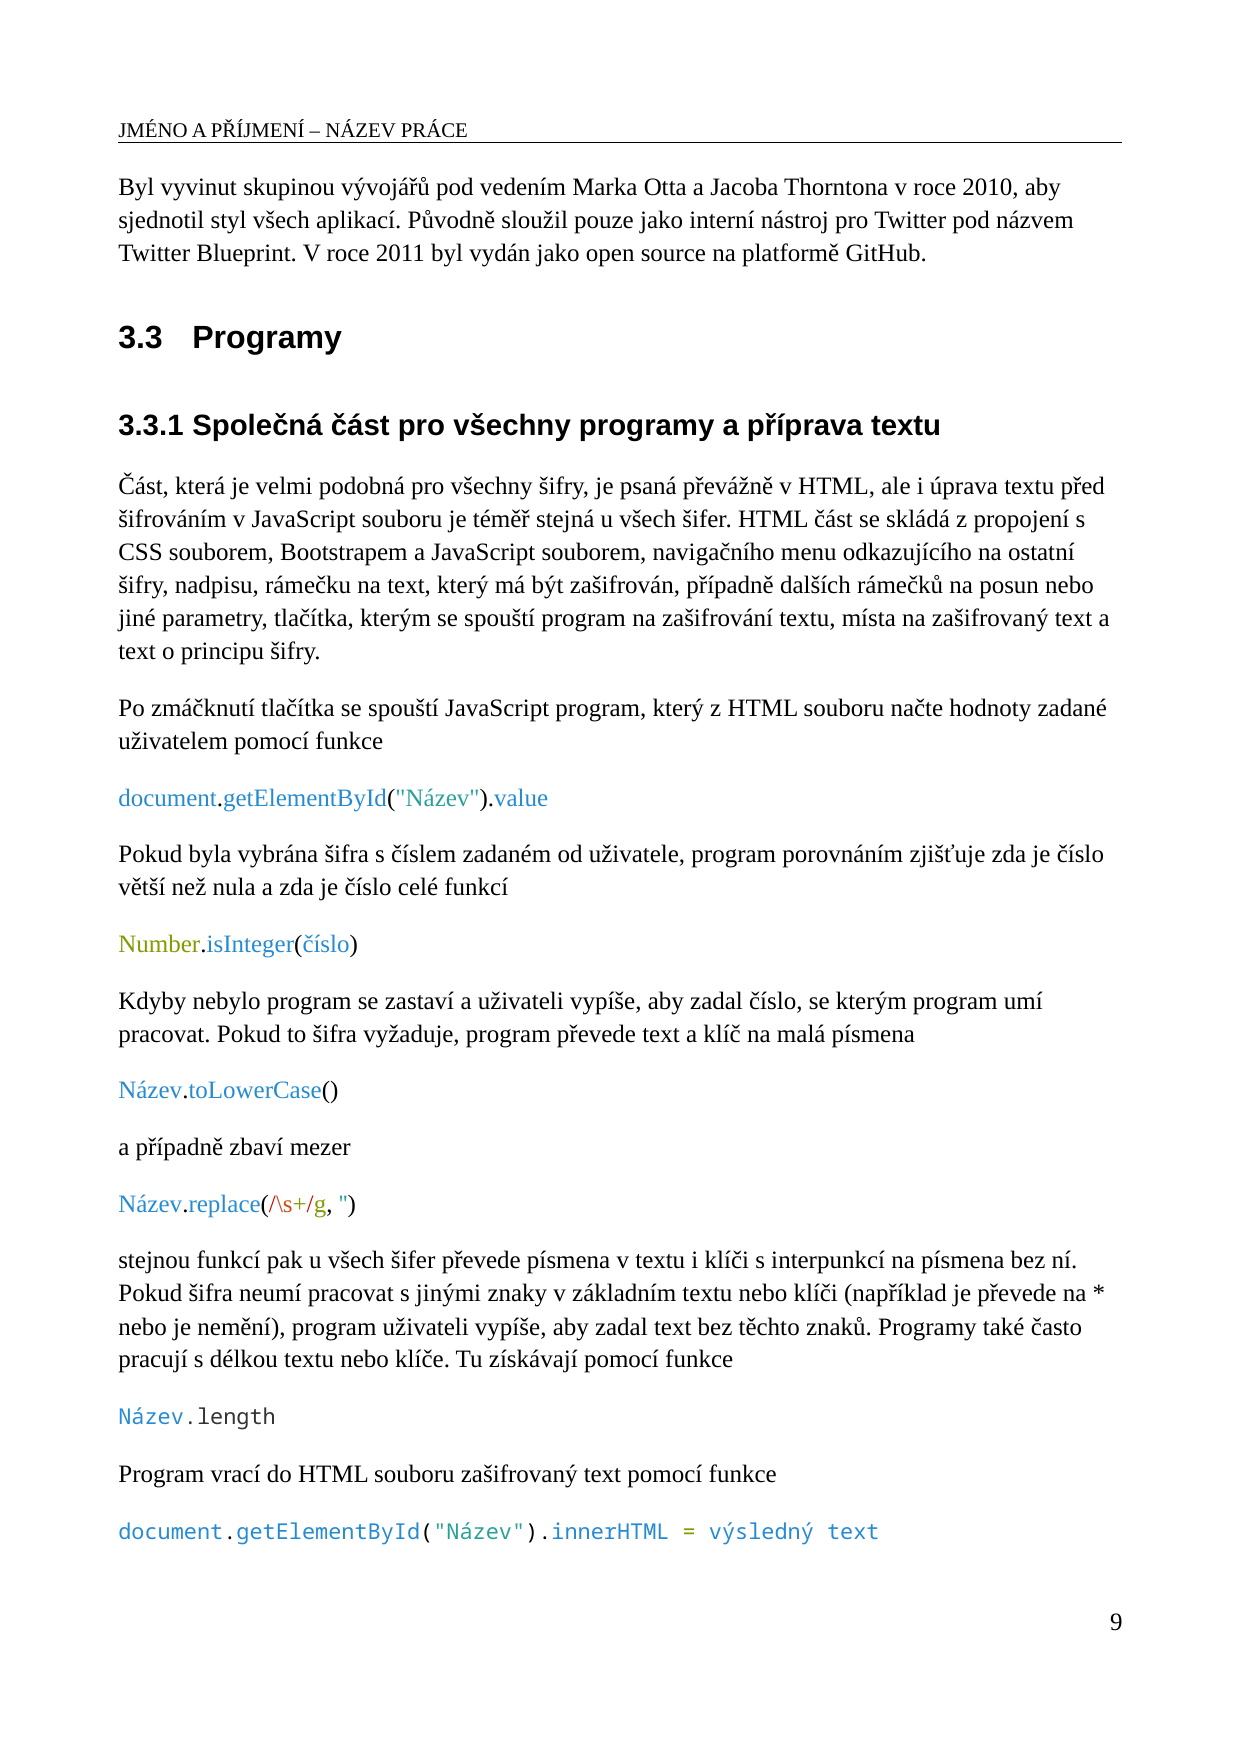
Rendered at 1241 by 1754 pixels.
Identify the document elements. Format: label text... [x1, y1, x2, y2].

text stejnou funkcí pak u všech šifer převede písmena v textu i klíči s interpunkcí na písmena bez ní. Pokud šifra neumí pracovat s jinými znaky v základním textu nebo klíči (například je převede na * nebo je nemění), program uživateli vypíše, aby zadal text bez těchto znaků. Programy také často pracují s délkou textu nebo klíče. Tu získávají pomocí funkce [118, 1246, 1122, 1373]
text Název.toLowerCase() [118, 1076, 1122, 1104]
text document.getElementById("Název").innerHTML = výsledný text [118, 1516, 1122, 1546]
text Kdyby nebylo program se zastaví a uživateli vypíše, aby zadal číslo, se kterým program umí pracovat. Pokud to šifra vyžaduje, program převede text a klíč na malá písmena [118, 986, 1122, 1048]
text Number.isInteger(číslo) [118, 929, 1122, 958]
text Pokud byla vybrána šifra s číslem zadaném od uživatele, program porovnáním zjišťuje zda je číslo větší než nula a zda je číslo celé funkcí [118, 839, 1122, 901]
subtitle Společná část pro všechny programy a příprava textu [118, 408, 1122, 442]
subtitle Programy [118, 318, 1122, 355]
text Byl vyvinut skupinou vývojářů pod vedením Marka Otta a Jacoba Thorntona v roce 2010, aby sjednotil styl všech aplikací. Původně sloužil pouze jako interní nástroj pro Twitter pod názvem Twitter Blueprint. V roce 2011 byl vydán jako open source na platformě GitHub. [118, 172, 1122, 267]
text a případně zbaví mezer [118, 1132, 1122, 1161]
text document.getElementById("Název").value [118, 783, 1122, 812]
text Po zmáčknutí tlačítka se spouští JavaScript program, který z HTML souboru načte hodnoty zadané uživatelem pomocí funkce [118, 693, 1122, 755]
text Název.replace(/\s+/g, '') [118, 1189, 1122, 1218]
text Program vrací do HTML souboru zašifrovaný text pomocí funkce [118, 1459, 1122, 1488]
text Část, která je velmi podobná pro všechny šifry, je psaná převážně v HTML, ale i úprava textu před šifrováním v JavaScript souboru je téměř stejná u všech šifer. HTML část se skládá z propojení s CSS souborem, Bootstrapem a JavaScript souborem, navigačního menu odkazujícího na ostatní šifry, nadpisu, rámečku na text, který má být zašifrován, případně dalších rámečků na posun nebo jiné parametry, tlačítka, kterým se spouští program na zašifrování textu, místa na zašifrovaný text a text o principu šifry. [118, 471, 1122, 665]
text Název.length [118, 1401, 1122, 1431]
